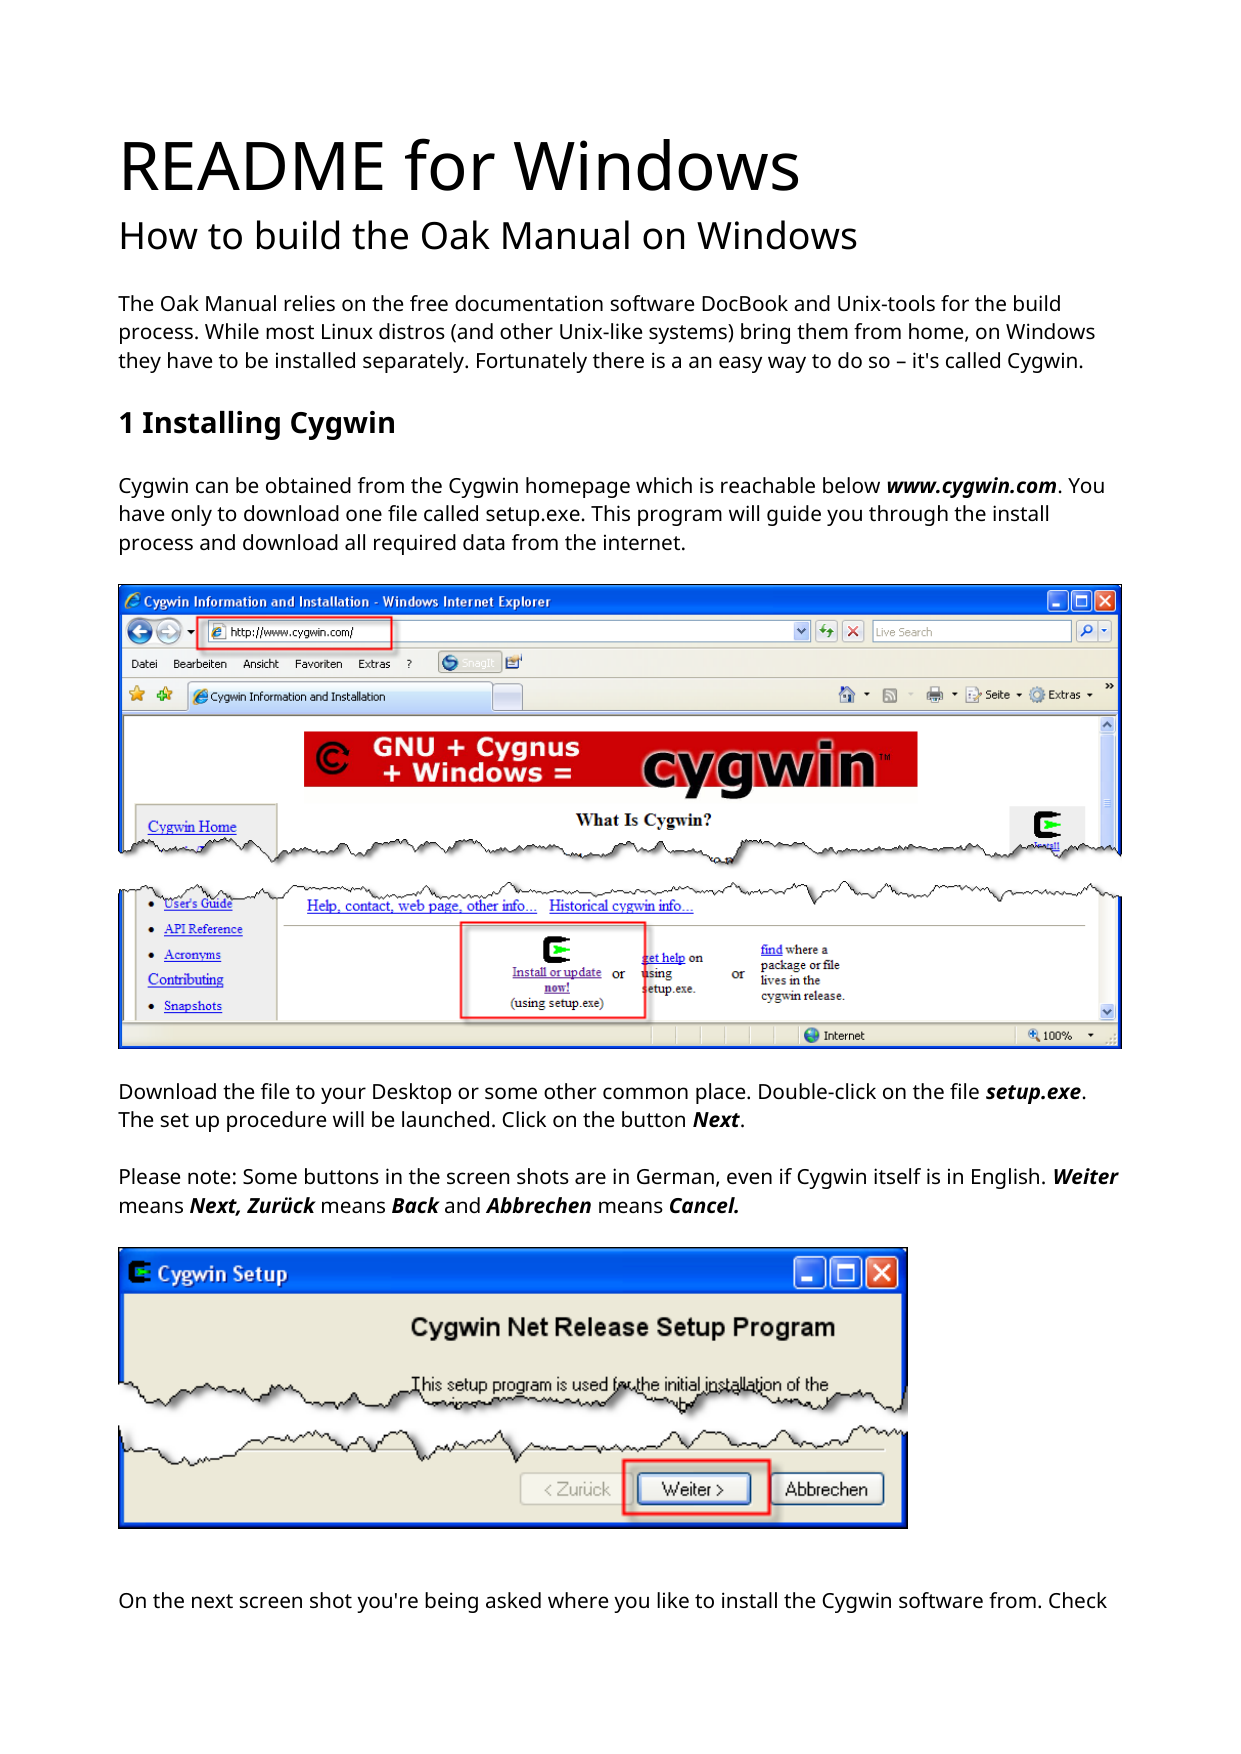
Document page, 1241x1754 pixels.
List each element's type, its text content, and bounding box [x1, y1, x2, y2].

subtitle 1 Installing Cygwin [118, 403, 1122, 442]
picture [118, 1247, 908, 1529]
text Download the file to your Desktop or some other common place. Double-click on the file setup.exe. The set up procedure will be launched. Click on the button Next. [118, 1077, 1122, 1134]
subtitle README for Windows [118, 118, 1122, 209]
text Cygwin can be obtained from the Cygwin homepage which is reachable below www.cygwin.com. You have only to download one file called setup.exe. This program will guide you through the install process and download all required data from the internet. [118, 471, 1122, 556]
subtitle How to build the Oak Manual on Windows [118, 209, 1122, 261]
picture [118, 584, 1122, 1049]
text On the next screen shot you're being asked where you like to install the Cygwin software from. Check [118, 1586, 1122, 1614]
text Please note: Some buttons in the screen shots are in German, even if Cygwin itself is in English. Weiter means Next, Zurück means Back and Abbrechen means Cancel. [118, 1162, 1122, 1219]
text The Oak Manual relies on the free documentation software DocBook and Unix-tools for the build process. While most Linux distros (and other Unix-like systems) bring them from home, on Windows they have to be installed separately. Fortunately there is a an easy way to do so – it's called Cygwin. [118, 289, 1122, 374]
